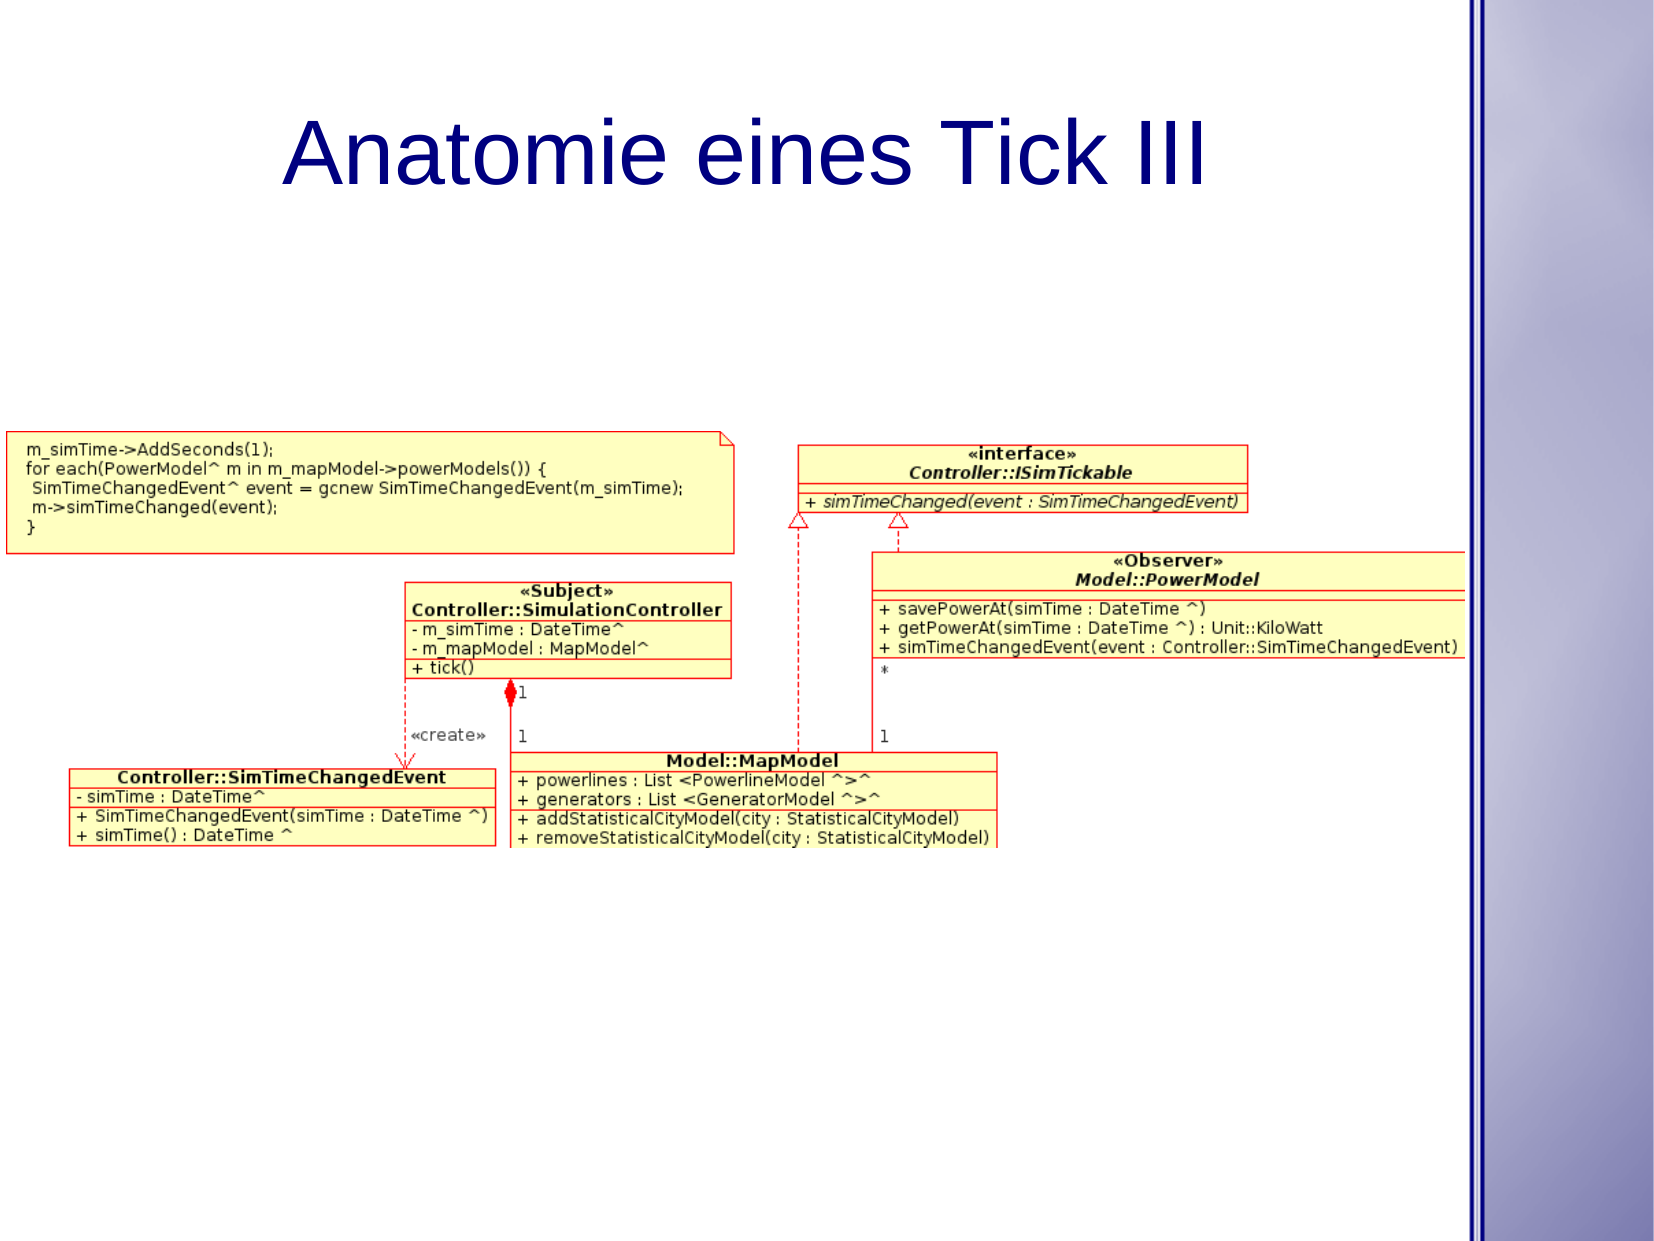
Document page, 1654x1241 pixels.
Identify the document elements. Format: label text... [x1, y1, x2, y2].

title Anatomie eines Tick III [47, 49, 1447, 257]
picture [0, 0, 1654, 1241]
